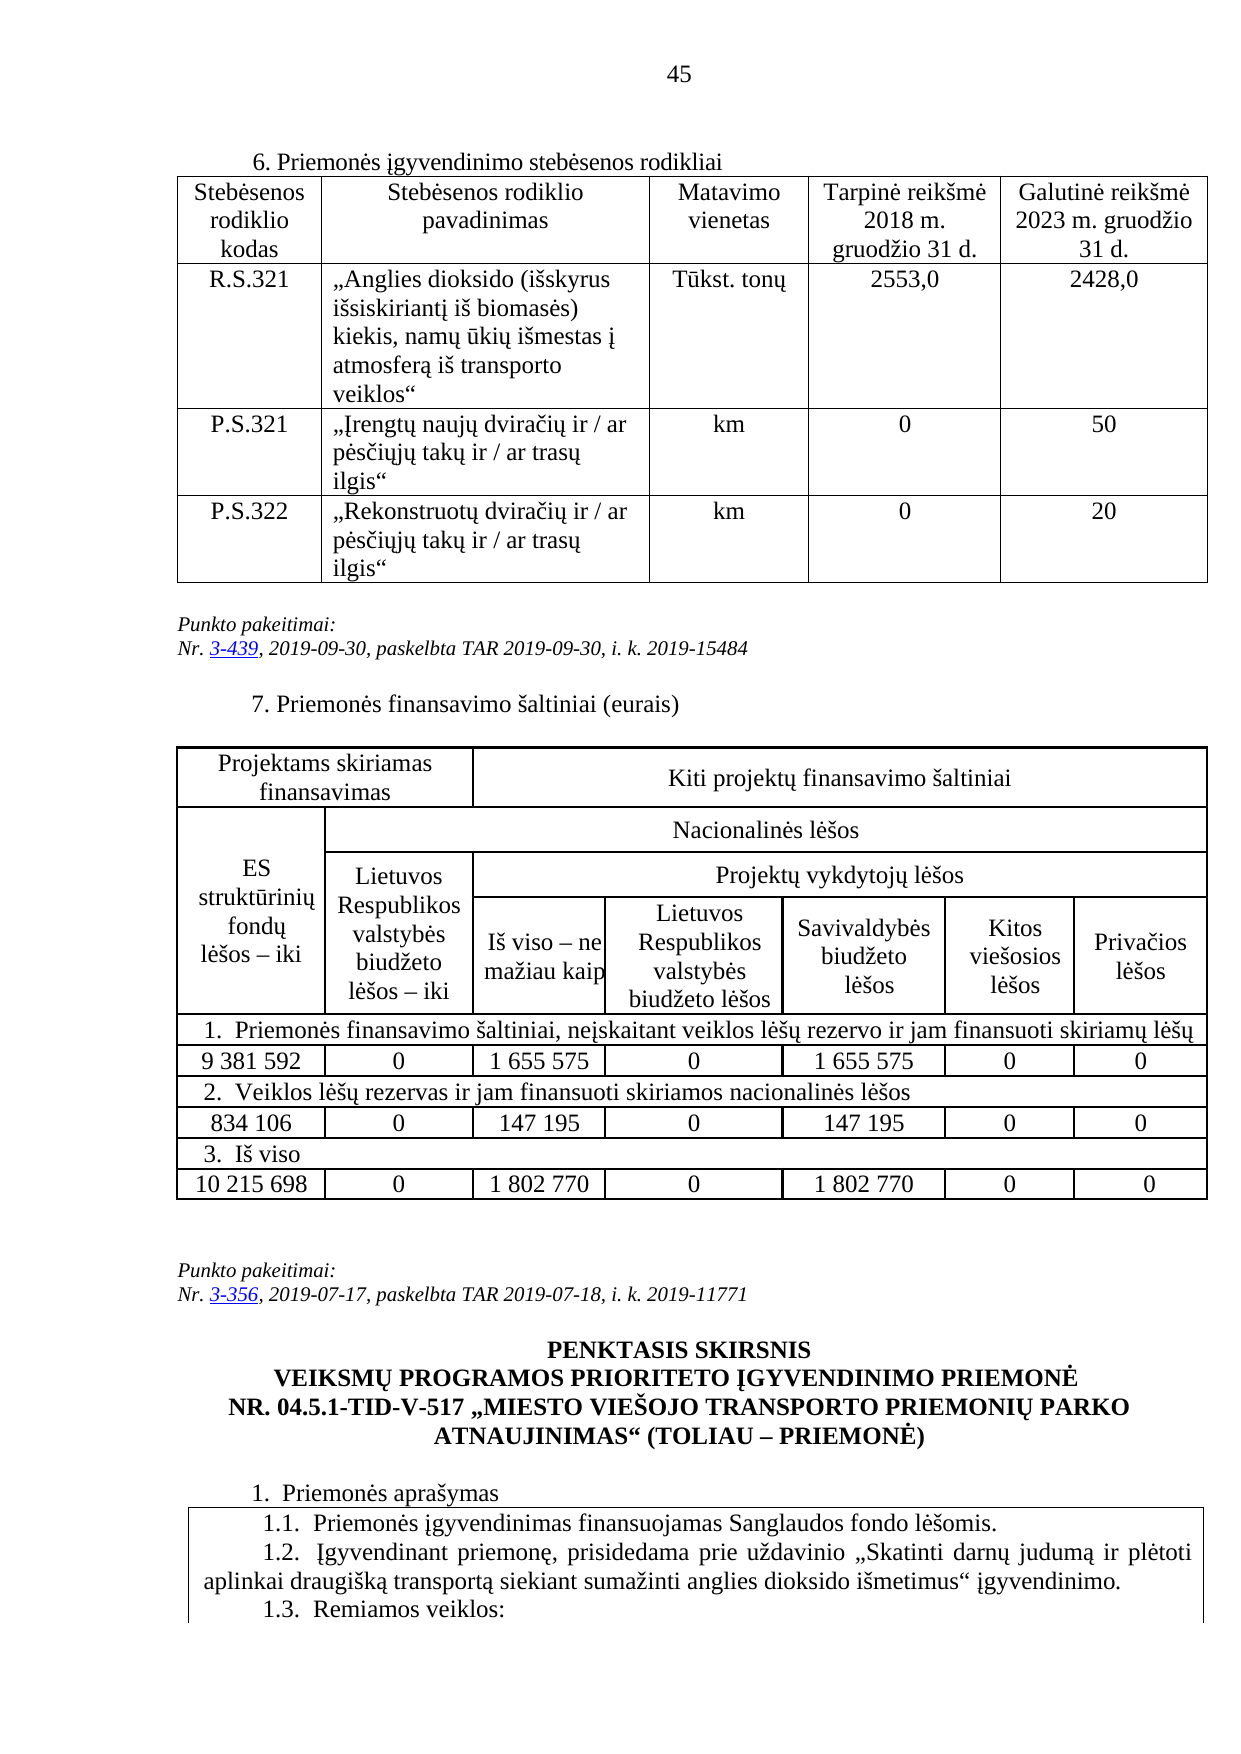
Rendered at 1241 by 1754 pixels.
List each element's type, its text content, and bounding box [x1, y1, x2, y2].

table_header Matavimo vienetas [650, 177, 808, 263]
table_cell 1.3. Remiamos veiklos: [189, 1595, 1203, 1623]
text NR. 04.5.1-TID-V-517 „Miesto viešojo transporto priemonių parko atnaujinimas“ (TOLIAU – priemonė) [177, 1392, 1181, 1450]
text Nr. 3-439, 2019-09-30, paskelbta TAR 2019-09-30, i. k. 2019-15484 [177, 636, 1181, 660]
table_cell R.S.321 [178, 264, 321, 408]
table_cell 147 195 [474, 1108, 604, 1137]
table_cell 834 106 [178, 1108, 324, 1137]
table_cell ES struktūrinių fondų lėšos – iki [178, 808, 324, 1013]
table_cell 0 [809, 496, 1000, 582]
text PENKTASIS SKIRSNIS [177, 1335, 1181, 1363]
table_cell 10 215 698 [178, 1170, 324, 1198]
table_cell 2428,0 [1001, 264, 1207, 408]
table_cell km [650, 409, 808, 495]
table_cell 0 [946, 1046, 1073, 1075]
table_cell 1 655 575 [474, 1046, 604, 1075]
table_cell Privačios lėšos [1075, 898, 1206, 1013]
table_cell 0 [606, 1170, 781, 1198]
table_cell 0 [326, 1108, 472, 1137]
table_cell 0 [1075, 1108, 1206, 1137]
table_cell 9 381 592 [178, 1046, 324, 1075]
table_cell 0 [946, 1170, 1073, 1198]
table_cell 1.2. Įgyvendinant priemonę, prisidedama prie uždavinio „Skatinti darnų judumą ir plėtoti aplinkai draugišką transportą siekiant sumažinti anglies dioksido išmetimus“ įgyvendinimo. [189, 1537, 1203, 1594]
table_cell Projektų vykdytojų lėšos [474, 853, 1206, 896]
table_cell 1 802 770 [784, 1170, 944, 1198]
table_header Kiti projektų finansavimo šaltiniai [474, 749, 1206, 806]
table_header Tarpinė reikšmė 2018 m. gruodžio 31 d. [809, 177, 1000, 263]
table_cell 0 [1075, 1046, 1206, 1075]
table_cell Savivaldybės biudžeto lėšos [784, 898, 944, 1013]
table_cell 0 [326, 1046, 472, 1075]
table_cell Lietuvos Respublikos valstybės biudžeto lėšos – iki [326, 853, 472, 1013]
table_cell „Įrengtų naujų dviračių ir / ar pėsčiųjų takų ir / ar trasų ilgis“ [322, 409, 649, 495]
text 6. Priemonės įgyvendinimo stebėsenos rodikliai [252, 147, 1181, 176]
table_cell 1. Priemonės finansavimo šaltiniai, neįskaitant veiklos lėšų rezervo ir jam finansuoti skiriamų lėšų [178, 1015, 1206, 1044]
table_cell 0 [606, 1108, 781, 1137]
table_cell Lietuvos Respublikos valstybės biudžeto lėšos [606, 898, 781, 1013]
table_header 1.1. Priemonės įgyvendinimas finansuojamas Sanglaudos fondo lėšomis. [189, 1508, 1203, 1537]
table_cell 1 802 770 [474, 1170, 604, 1198]
table_header Projektams skiriamas finansavimas [178, 749, 472, 806]
text VEIKSMŲ PROGRAMOS PRIORITETO ĮGYVENDINIMO PRIEMONĖ [177, 1363, 1181, 1392]
table_cell km [650, 496, 808, 582]
table_cell 0 [606, 1046, 781, 1075]
table_cell „Anglies dioksido (išskyrus išsiskiriantį iš biomasės) kiekis, namų ūkių išmestas į atmosferą iš transporto veiklos“ [322, 264, 649, 408]
table_cell 1 655 575 [784, 1046, 944, 1075]
table_cell Iš viso – ne mažiau kaip [474, 898, 604, 1013]
table_cell 20 [1001, 496, 1207, 582]
text Punkto pakeitimai: [177, 1258, 1181, 1282]
text 7. Priemonės finansavimo šaltiniai (eurais) [251, 689, 1181, 718]
text Nr. 3-356, 2019-07-17, paskelbta TAR 2019-07-18, i. k. 2019-11771 [177, 1282, 1181, 1306]
table_cell Kitos viešosios lėšos [946, 898, 1073, 1013]
table_header Galutinė reikšmė 2023 m. gruodžio 31 d. [1001, 177, 1207, 263]
table_header Stebėsenos rodiklio pavadinimas [322, 177, 649, 263]
table_cell 2. Veiklos lėšų rezervas ir jam finansuoti skiriamos nacionalinės lėšos [178, 1077, 1206, 1106]
table_cell 2553,0 [809, 264, 1000, 408]
table_cell Nacionalinės lėšos [326, 808, 1206, 851]
table_cell P.S.322 [178, 496, 321, 582]
table_cell „Rekonstruotų dviračių ir / ar pėsčiųjų takų ir / ar trasų ilgis“ [322, 496, 649, 582]
table_cell 0 [1075, 1170, 1206, 1198]
table_header Stebėsenos rodiklio kodas [178, 177, 321, 263]
text Punkto pakeitimai: [177, 612, 1181, 636]
table_cell 0 [809, 409, 1000, 495]
table_cell 3. Iš viso [178, 1139, 1206, 1167]
table_cell P.S.321 [178, 409, 321, 495]
text 1. Priemonės aprašymas [251, 1478, 1181, 1507]
table_cell 147 195 [784, 1108, 944, 1137]
table_cell 50 [1001, 409, 1207, 495]
table_cell 0 [946, 1108, 1073, 1137]
table_cell Tūkst. tonų [650, 264, 808, 408]
table_cell 0 [326, 1170, 472, 1198]
